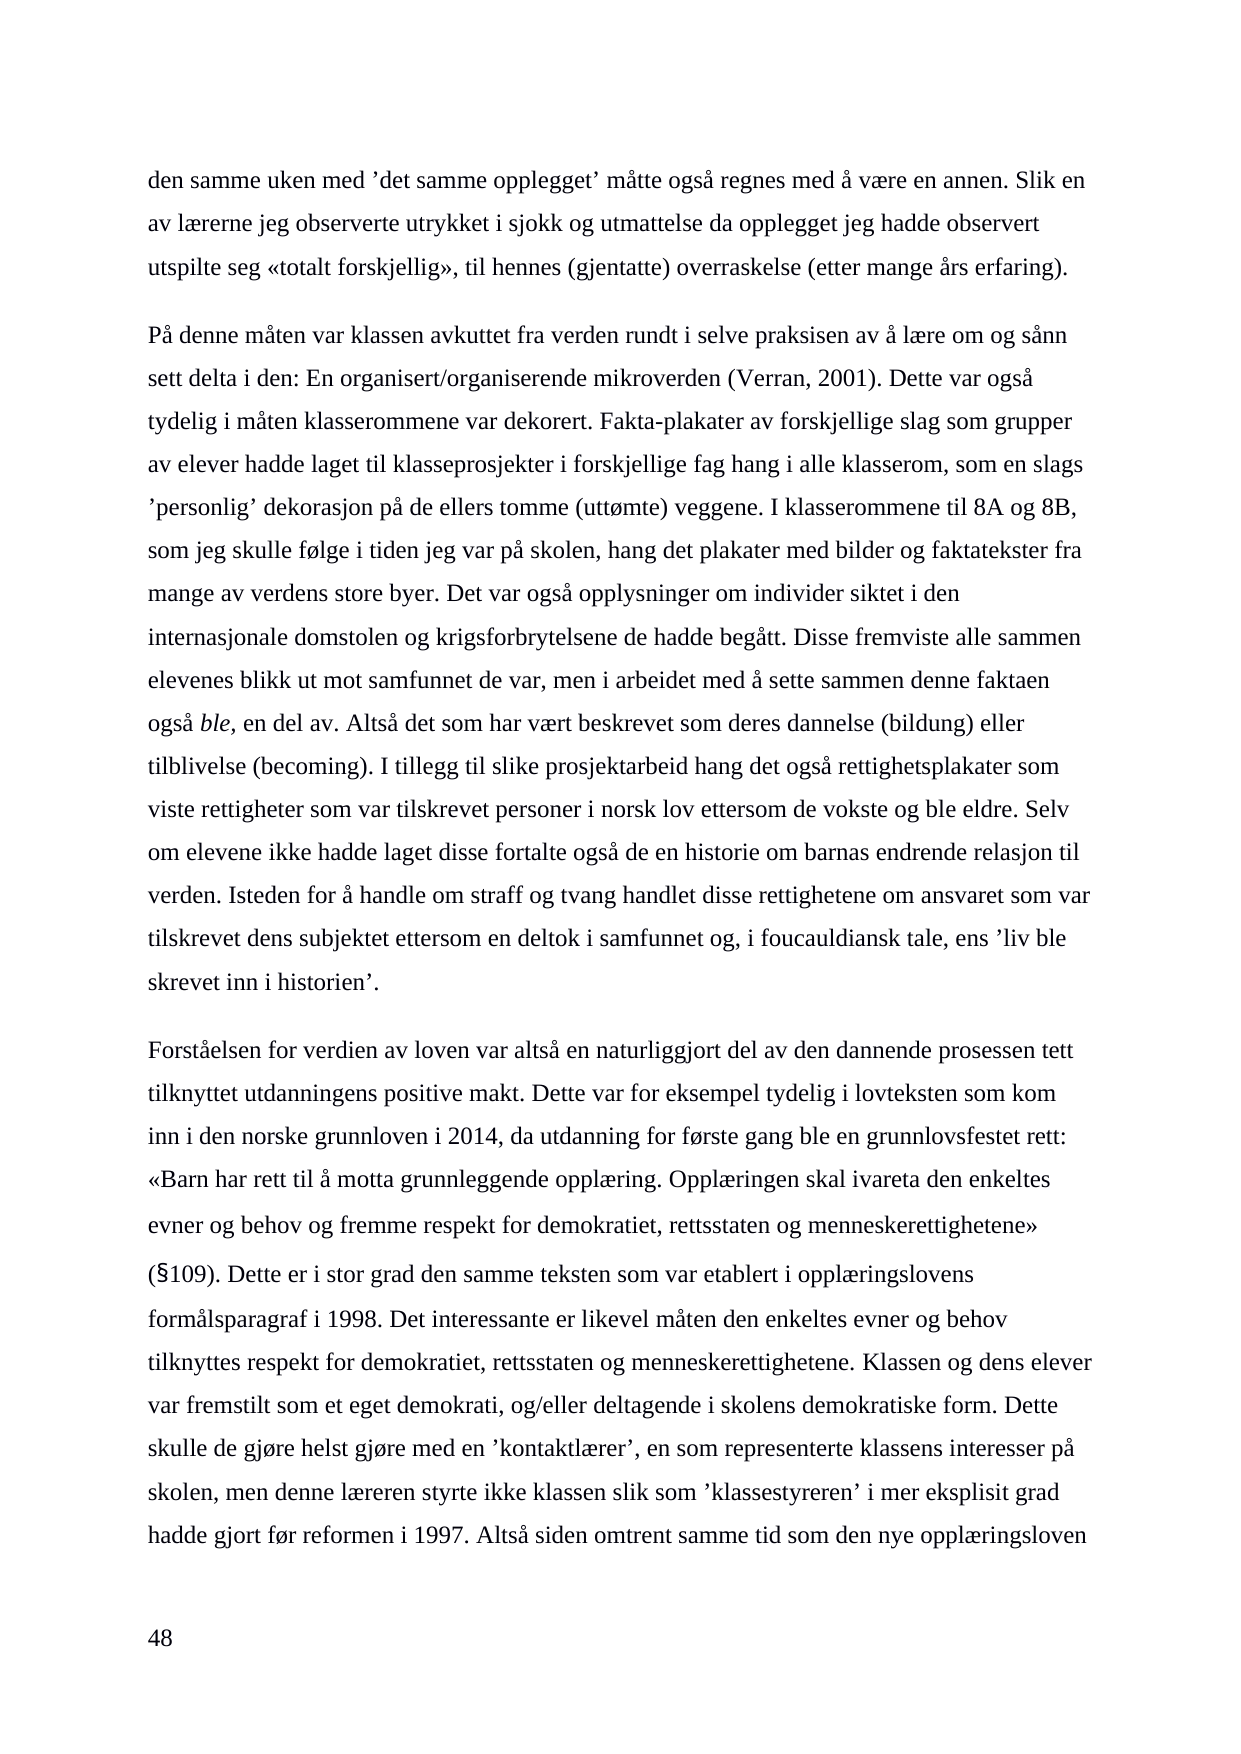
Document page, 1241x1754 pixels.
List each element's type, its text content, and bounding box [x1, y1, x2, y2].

text Forståelsen for verdien av loven var altså en naturliggjort del av den dannende prosessen tett tilknyttet utdanningens positive makt. Dette var for eksempel tydelig i lovteksten som kom inn i den norske grunnloven i 2014, da utdanning for første gang ble en grunnlovsfestet rett: «Barn har rett til å motta grunnleggende opplæring. Opplæringen skal ivareta den enkeltes evner og behov og fremme respekt for demokratiet, rettsstaten og menneskerettighetene» (§109). Dette er i stor grad den samme teksten som var etablert i opplæringslovens formålsparagraf i 1998. Det interessante er likevel måten den enkeltes evner og behov tilknyttes respekt for demokratiet, rettsstaten og menneskerettighetene. Klassen og dens elever var fremstilt som et eget demokrati, og/eller deltagende i skolens demokratiske form. Dette skulle de gjøre helst gjøre med en ’kontaktlærer’, en som representerte klassens interesser på skolen, men denne læreren styrte ikke klassen slik som ’klassestyreren’ i mer eksplisit grad hadde gjort før reformen i 1997. Altså siden omtrent samme tid som den nye opplæringsloven [148, 1035, 1092, 1548]
text den samme uken med ’det samme opplegget’ måtte også regnes med å være en annen. Slik en av lærerne jeg observerte utrykket i sjokk og utmattelse da opplegget jeg hadde observert utspilte seg «totalt forskjellig», til hennes (gjentatte) overraskelse (etter mange års erfaring). [148, 165, 1092, 280]
text På denne måten var klassen avkuttet fra verden rundt i selve praksisen av å lære om og sånn sett delta i den: En organisert/organiserende mikroverden (Verran, 2001). Dette var også tydelig i måten klasserommene var dekorert. Fakta-plakater av forskjellige slag som grupper av elever hadde laget til klasseprosjekter i forskjellige fag hang i alle klasserom, som en slags ’personlig’ dekorasjon på de ellers tomme (uttømte) veggene. I klasserommene til 8A og 8B, som jeg skulle følge i tiden jeg var på skolen, hang det plakater med bilder og faktatekster fra mange av verdens store byer. Det var også opplysninger om individer siktet i den internasjonale domstolen og krigsforbrytelsene de hadde begått. Disse fremviste alle sammen elevenes blikk ut mot samfunnet de var, men i arbeidet med å sette sammen denne faktaen også ble, en del av. Altså det som har vært beskrevet som deres dannelse (bildung) eller tilblivelse (becoming). I tillegg til slike prosjektarbeid hang det også rettighetsplakater som viste rettigheter som var tilskrevet personer i norsk lov ettersom de vokste og ble eldre. Selv om elevene ikke hadde laget disse fortalte også de en historie om barnas endrende relasjon til verden. Isteden for å handle om straff og tvang handlet disse rettighetene om ansvaret som var tilskrevet dens subjektet ettersom en deltok i samfunnet og, i foucauldiansk tale, ens ’liv ble skrevet inn i historien’. [148, 320, 1092, 995]
